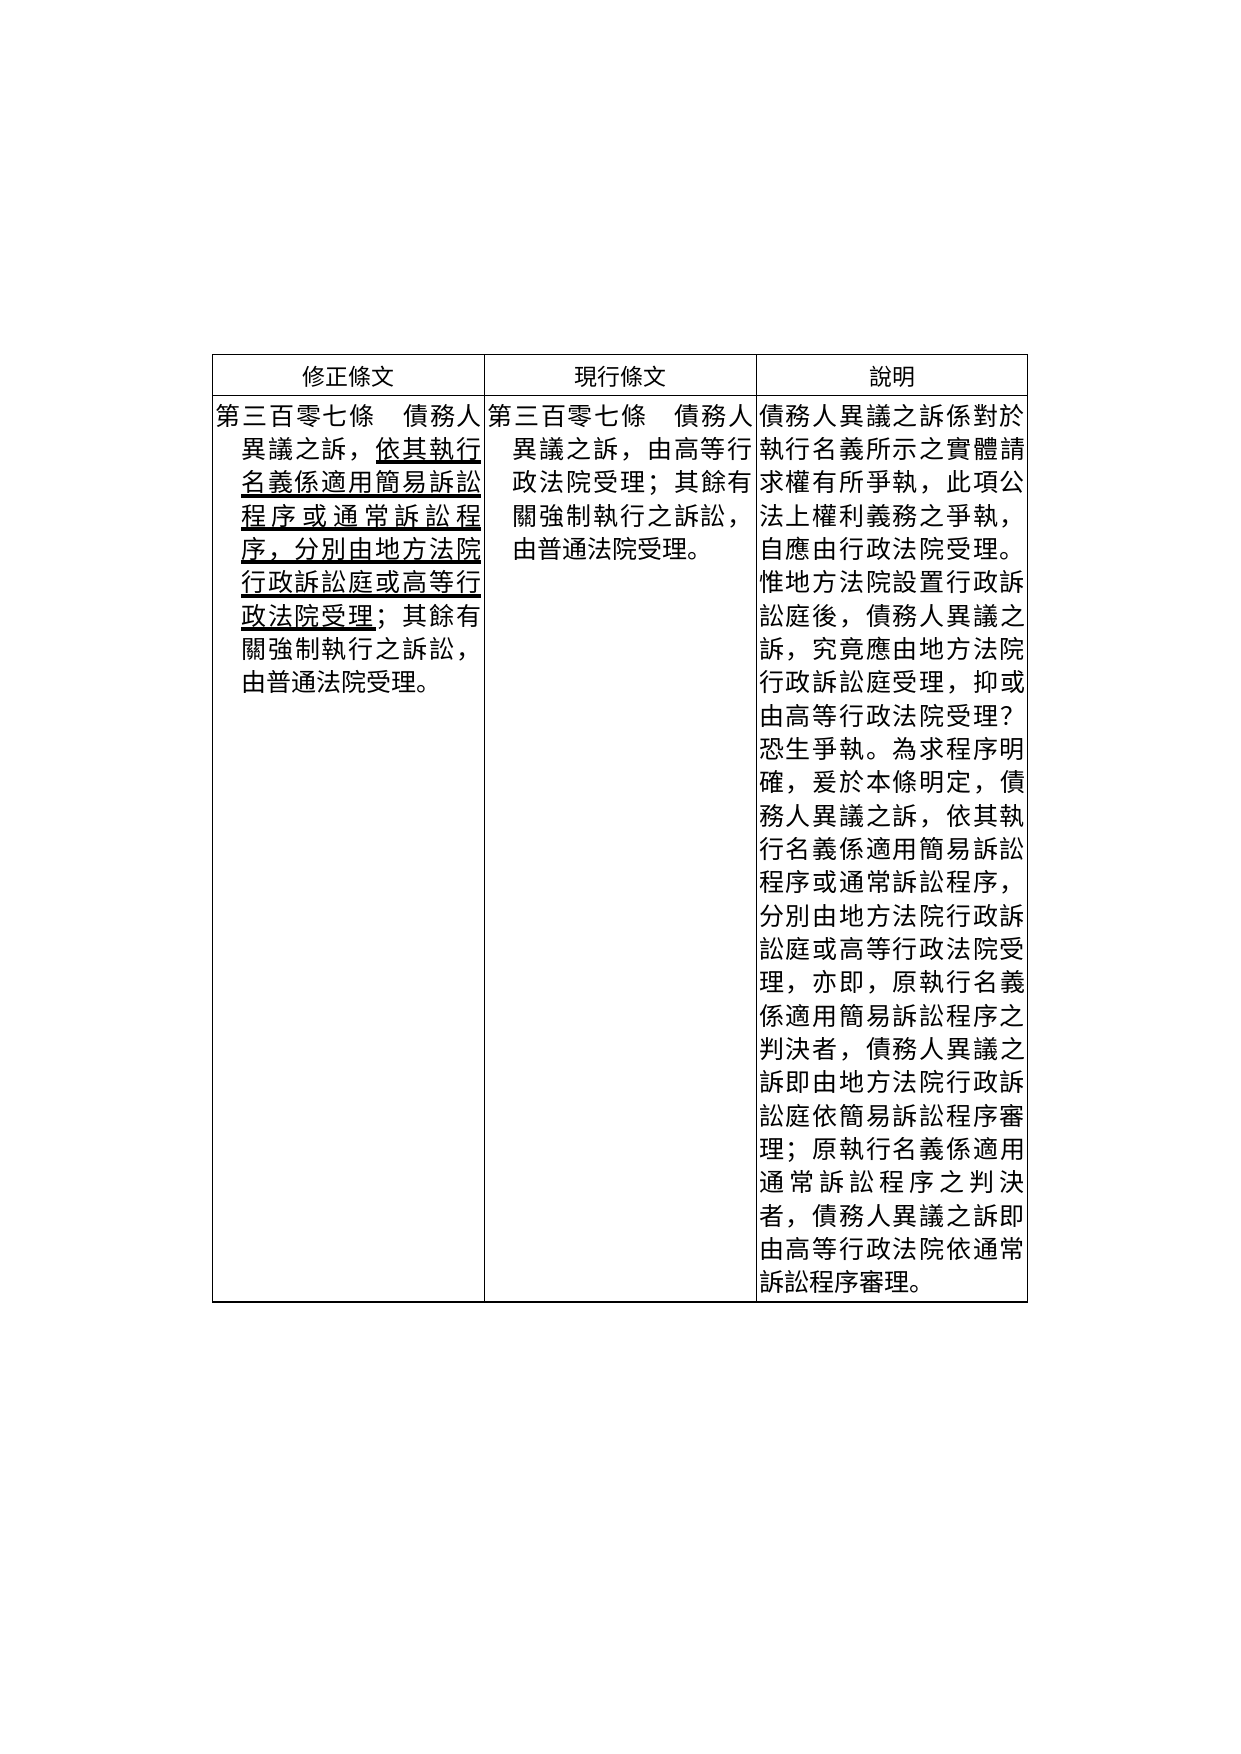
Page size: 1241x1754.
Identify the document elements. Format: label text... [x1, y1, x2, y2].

table_header 現行條文 [485, 355, 756, 394]
table_cell 第三百零七條 債務人異議之訴，依其執行名義係適用簡易訴訟程序或通常訴訟程序，分別由地方法院行政訴訟庭或高等行政法院受理；其餘有關強制執行之訴訟，由普通法院受理。 [213, 396, 484, 1301]
table_header 說明 [757, 355, 1027, 394]
table_cell 債務人異議之訴係對於執行名義所示之實體請求權有所爭執，此項公法上權利義務之爭執，自應由行政法院受理。惟地方法院設置行政訴訟庭後，債務人異議之訴，究竟應由地方法院行政訴訟庭受理，抑或由高等行政法院受理？恐生爭執。為求程序明確，爰於本條明定，債務人異議之訴，依其執行名義係適用簡易訴訟程序或通常訴訟程序，分別由地方法院行政訴訟庭或高等行政法院受理，亦即，原執行名義係適用簡易訴訟程序之判決者，債務人異議之訴即由地方法院行政訴訟庭依簡易訴訟程序審理；原執行名義係適用通常訴訟程序之判決者，債務人異議之訴即由高等行政法院依通常訴訟程序審理。 [757, 396, 1027, 1301]
table_header 修正條文 [213, 355, 484, 394]
table_cell 第三百零七條 債務人異議之訴，由高等行政法院受理；其餘有關強制執行之訴訟，由普通法院受理。 [485, 396, 756, 1301]
